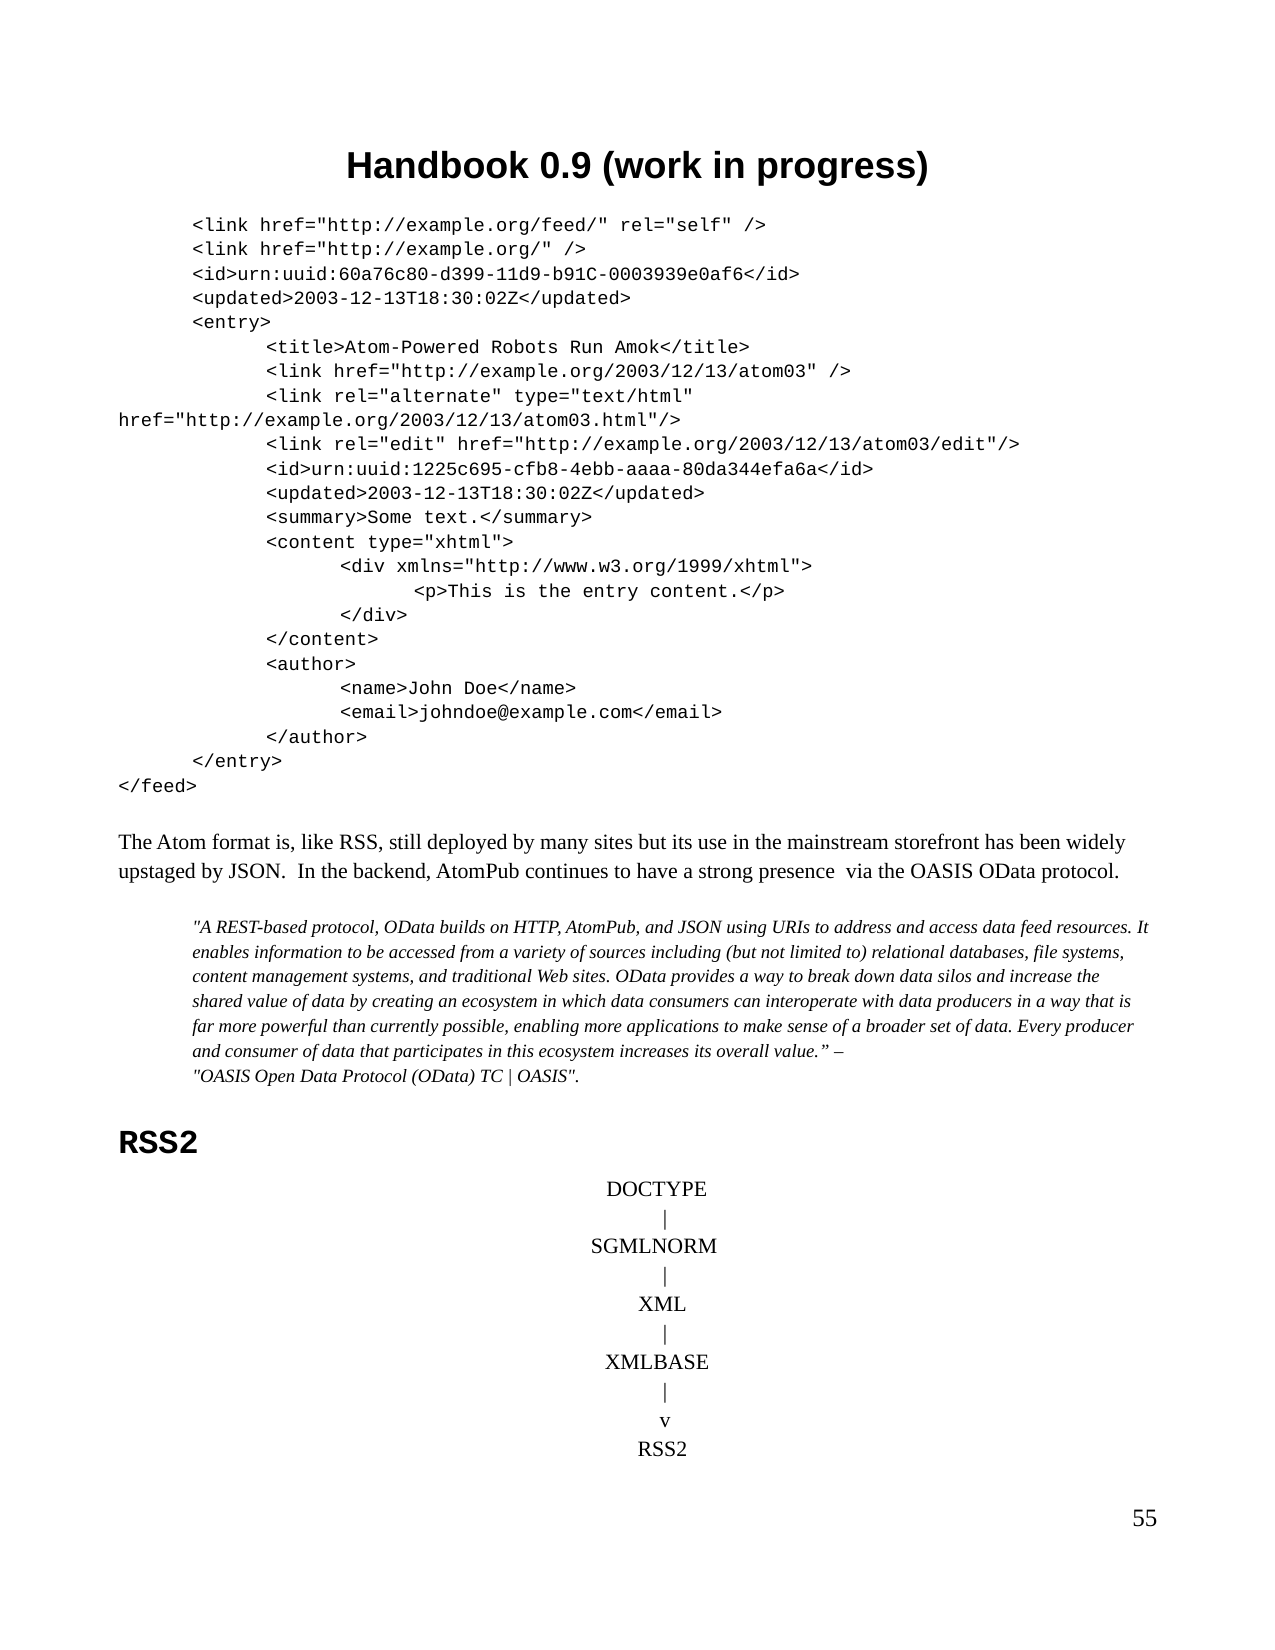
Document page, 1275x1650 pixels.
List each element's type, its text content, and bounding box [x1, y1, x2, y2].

text <title>Atom-Powered Robots Run Amok</title> [118, 338, 1157, 359]
text SGMLNORM [118, 1233, 1157, 1259]
text DOCTYPE [118, 1176, 1157, 1201]
text <link href="http://example.org/feed/" rel="self" /> [118, 216, 1157, 237]
text | [118, 1262, 1157, 1288]
text </author> [118, 728, 1157, 749]
text <div xmlns="http://www.w3.org/1999/xhtml"> [118, 557, 1157, 578]
text <summary>Some text.</summary> [118, 508, 1157, 529]
text <updated>2003-12-13T18:30:02Z</updated> [118, 484, 1157, 505]
text <author> [118, 654, 1157, 676]
subtitle RSS2 [118, 1125, 1157, 1163]
text XML [118, 1291, 1157, 1317]
text </entry> [118, 752, 1157, 773]
text v [118, 1407, 1157, 1432]
text <updated>2003-12-13T18:30:02Z</updated> [118, 289, 1157, 310]
text </feed> [118, 776, 1157, 798]
text <name>John Doe</name> [118, 679, 1157, 700]
text <link rel="alternate" type="text/html" href="http://example.org/2003/12/13/atom03.html"/> [118, 386, 1157, 432]
text <p>This is the entry content.</p> [118, 581, 1157, 603]
text </div> [118, 606, 1157, 627]
text <link rel="edit" href="http://example.org/2003/12/13/atom03/edit"/> [118, 435, 1157, 456]
text <email>johndoe@example.com</email> [118, 703, 1157, 724]
text </content> [118, 630, 1157, 651]
text The Atom format is, like RSS, still deployed by many sites but its use in the mainstream storefront has been widely upstaged by JSON. In the backend, AtomPub continues to have a strong presence via the OASIS OData protocol. [118, 829, 1157, 883]
text <id>urn:uuid:60a76c80-d399-11d9-b91C-0003939e0af6</id> [118, 264, 1157, 286]
text <content type="xhtml"> [118, 533, 1157, 554]
text "OASIS Open Data Protocol (OData) TC | OASIS". [192, 1064, 1157, 1086]
text | [118, 1320, 1157, 1346]
text <link href="http://example.org/" /> [118, 240, 1157, 261]
text XMLBASE [118, 1349, 1157, 1374]
text <link href="http://example.org/2003/12/13/atom03" /> [118, 362, 1157, 383]
text <id>urn:uuid:1225c695-cfb8-4ebb-aaaa-80da344efa6a</id> [118, 459, 1157, 481]
text | [118, 1378, 1157, 1403]
text | [118, 1204, 1157, 1230]
text <entry> [118, 313, 1157, 334]
text "A REST-based protocol, OData builds on HTTP, AtomPub, and JSON using URIs to address and access data feed resources. It enables information to be accessed from a variety of sources including (but not limited to) relational databases, file systems, content management systems, and traditional Web sites. OData provides a way to break down data silos and increase the shared value of data by creating an ecosystem in which data consumers can interoperate with data producers in a way that is far more powerful than currently possible, enabling more applications to make sense of a broader set of data. Every producer and consumer of data that participates in this ecosystem increases its overall value.” – [192, 916, 1157, 1061]
text RSS2 [118, 1436, 1157, 1461]
